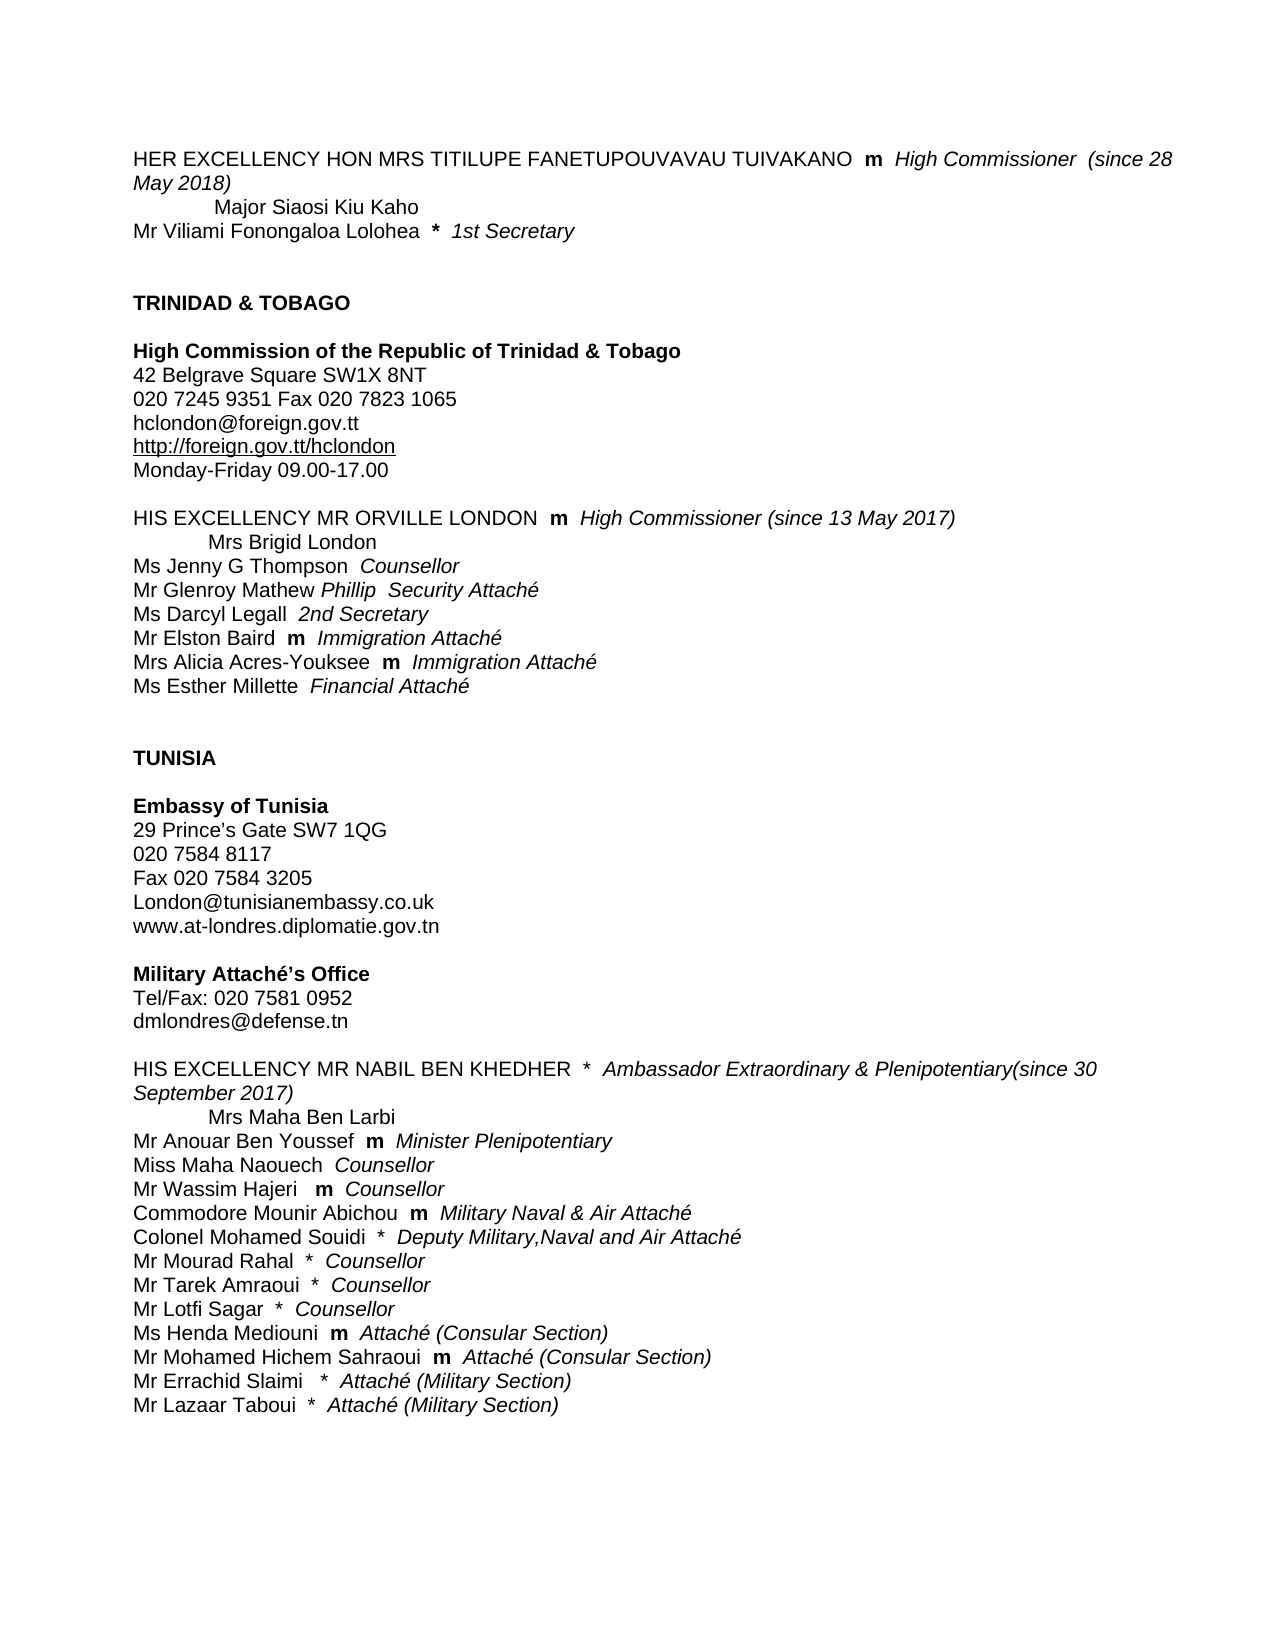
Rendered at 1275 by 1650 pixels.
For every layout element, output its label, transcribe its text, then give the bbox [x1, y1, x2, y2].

text HIS EXCELLENCY MR ORVILLE LONDON m High Commissioner (since 13 May 2017) [133, 506, 1181, 530]
text Mr Tarek Amraoui * Counsellor [133, 1273, 1181, 1297]
text Mr Lazaar Taboui * Attaché (Military Section) [133, 1393, 1181, 1417]
text Ms Jenny G Thompson Counsellor [133, 554, 1181, 578]
text Mr Errachid Slaimi * Attaché (Military Section) [133, 1369, 1181, 1393]
text Tel/Fax: 020 7581 0952 [133, 985, 1181, 1009]
text Ms Esther Millette Financial Attaché [133, 674, 1181, 698]
text 42 Belgrave Square SW1X 8NT [133, 362, 1181, 386]
text London@tunisianembassy.co.uk [133, 889, 1181, 913]
text hclondon@foreign.gov.tt [133, 410, 1181, 434]
text Commodore Mounir Abichou m Military Naval & Air Attaché [133, 1201, 1181, 1225]
text http://foreign.gov.tt/hclondon [133, 434, 1181, 458]
text 020 7584 8117 [133, 842, 1181, 866]
text www.at-londres.diplomatie.gov.tn [133, 913, 1181, 937]
subtitle TRINIDAD & TOBAGO [133, 291, 1181, 314]
text HER EXCELLENCY HON MRS TITILUPE FANETUPOUVAVAU TUIVAKANO m High Commissioner (since 28 May 2018) [133, 147, 1181, 195]
text Fax 020 7584 3205 [133, 866, 1181, 889]
text Mrs Brigid London [133, 530, 1181, 554]
text Monday-Friday 09.00-17.00 [133, 458, 1181, 482]
text Mr Elston Baird m Immigration Attaché [133, 626, 1181, 650]
text Ms Henda Mediouni m Attaché (Consular Section) [133, 1321, 1181, 1345]
text Mr Viliami Fonongaloa Lolohea * 1st Secretary [133, 219, 1181, 243]
text Mr Anouar Ben Youssef m Minister Plenipotentiary [133, 1129, 1181, 1153]
text Mr Glenroy Mathew Phillip Security Attaché [133, 578, 1181, 602]
text Mrs Alicia Acres-Youksee m Immigration Attaché [133, 650, 1181, 674]
text HIS EXCELLENCY MR NABIL BEN KHEDHER * Ambassador Extraordinary & Plenipotentiary(since 30 September 2017) [133, 1057, 1181, 1105]
text Miss Maha Naouech Counsellor [133, 1153, 1181, 1177]
text Ms Darcyl Legall 2nd Secretary [133, 602, 1181, 626]
text 29 Prince’s Gate SW7 1QG [133, 818, 1181, 842]
text Military Attaché’s Office [133, 961, 1181, 985]
text Embassy of Tunisia [133, 794, 1181, 818]
text Mr Mohamed Hichem Sahraoui m Attaché (Consular Section) [133, 1345, 1181, 1369]
text dmlondres@defense.tn [133, 1009, 1181, 1033]
text Mr Lotfi Sagar * Counsellor [133, 1297, 1181, 1321]
text Mr Mourad Rahal * Counsellor [133, 1249, 1181, 1273]
text Colonel Mohamed Souidi * Deputy Military,Naval and Air Attaché [133, 1225, 1181, 1249]
text Mr Wassim Hajeri m Counsellor [133, 1177, 1181, 1201]
text TUNISIA [133, 746, 1181, 770]
text Major Siaosi Kiu Kaho [133, 195, 1181, 219]
text Mrs Maha Ben Larbi [133, 1105, 1181, 1129]
text High Commission of the Republic of Trinidad & Tobago [133, 338, 1181, 362]
text 020 7245 9351 Fax 020 7823 1065 [133, 386, 1181, 410]
